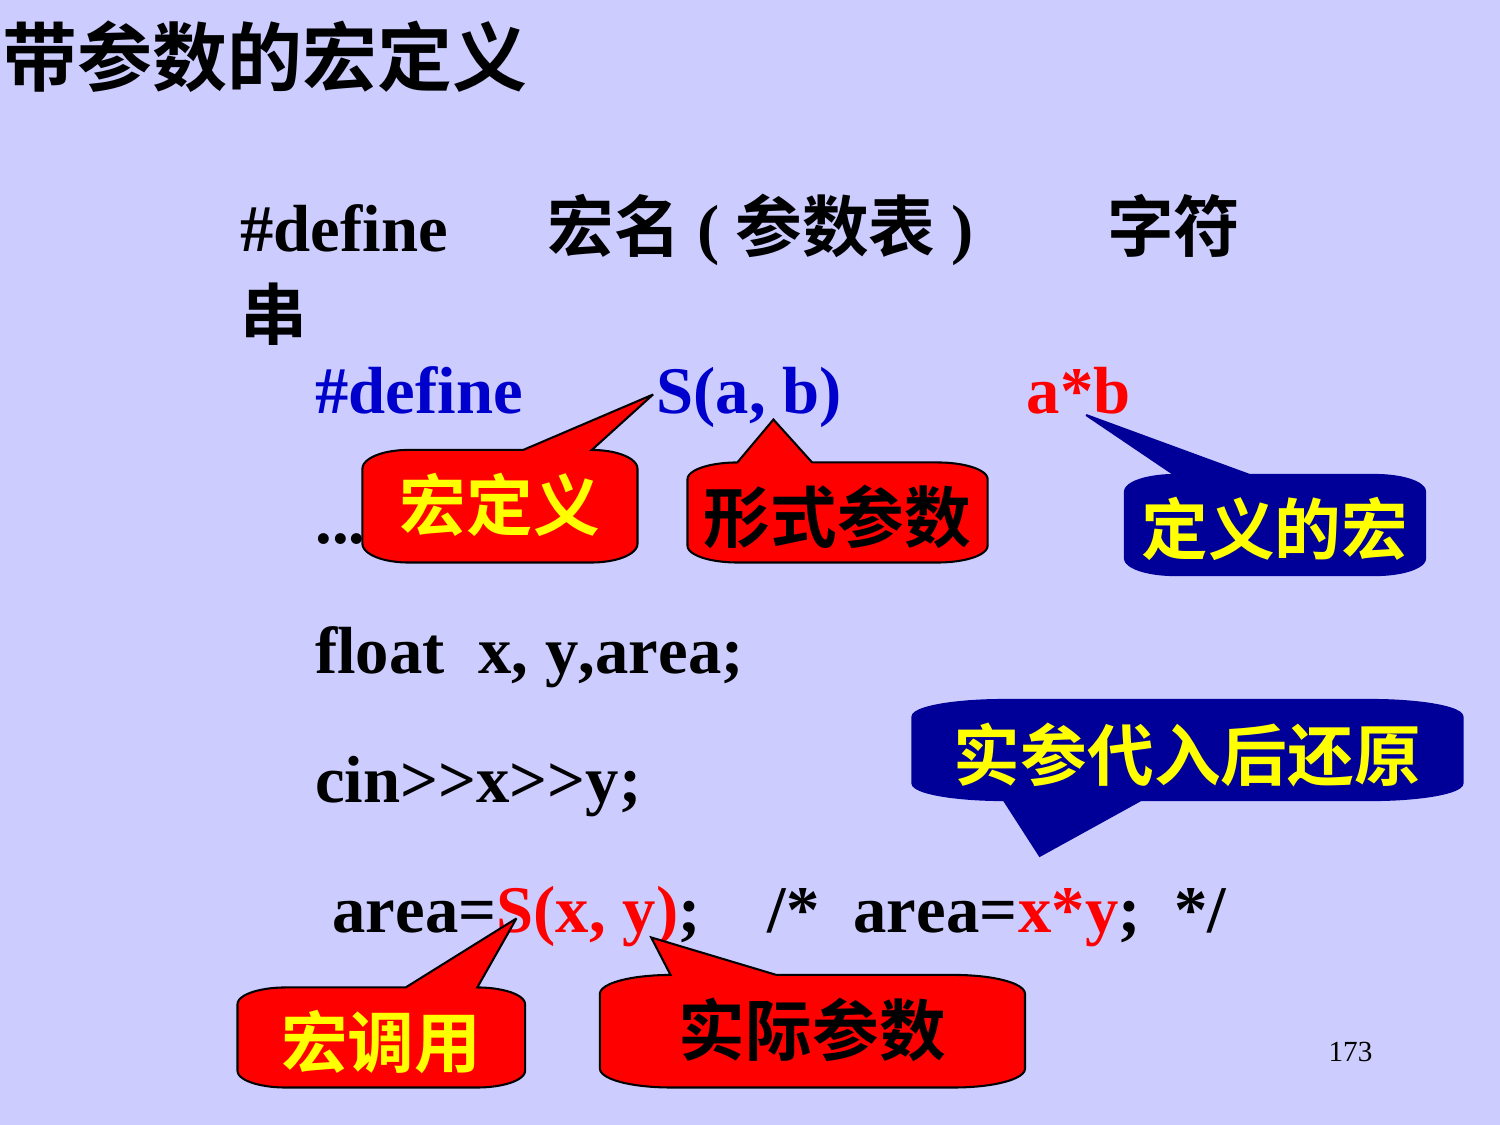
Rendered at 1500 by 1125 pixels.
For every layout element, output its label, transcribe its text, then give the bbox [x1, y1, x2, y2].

text_box 宏定义 [362, 394, 654, 563]
text_box 实参代入后还原 [912, 699, 1463, 856]
text_box #define 宏名(参数表) 字符串 [237, 174, 1288, 355]
text_box 宏调用 [237, 918, 526, 1088]
text_box 带参数的宏定义 [0, 0, 1251, 103]
text_box #define S(a, b) a*b .... float x, y,area; cin>>x>>y; area=S(x, y); /* area=x*y; */ [312, 337, 1288, 948]
text_box 形式参数 [687, 419, 988, 563]
text_box 定义的宏 [1086, 415, 1426, 576]
text_box 实际参数 [599, 937, 1026, 1088]
text_box [1074, 1025, 1388, 1101]
